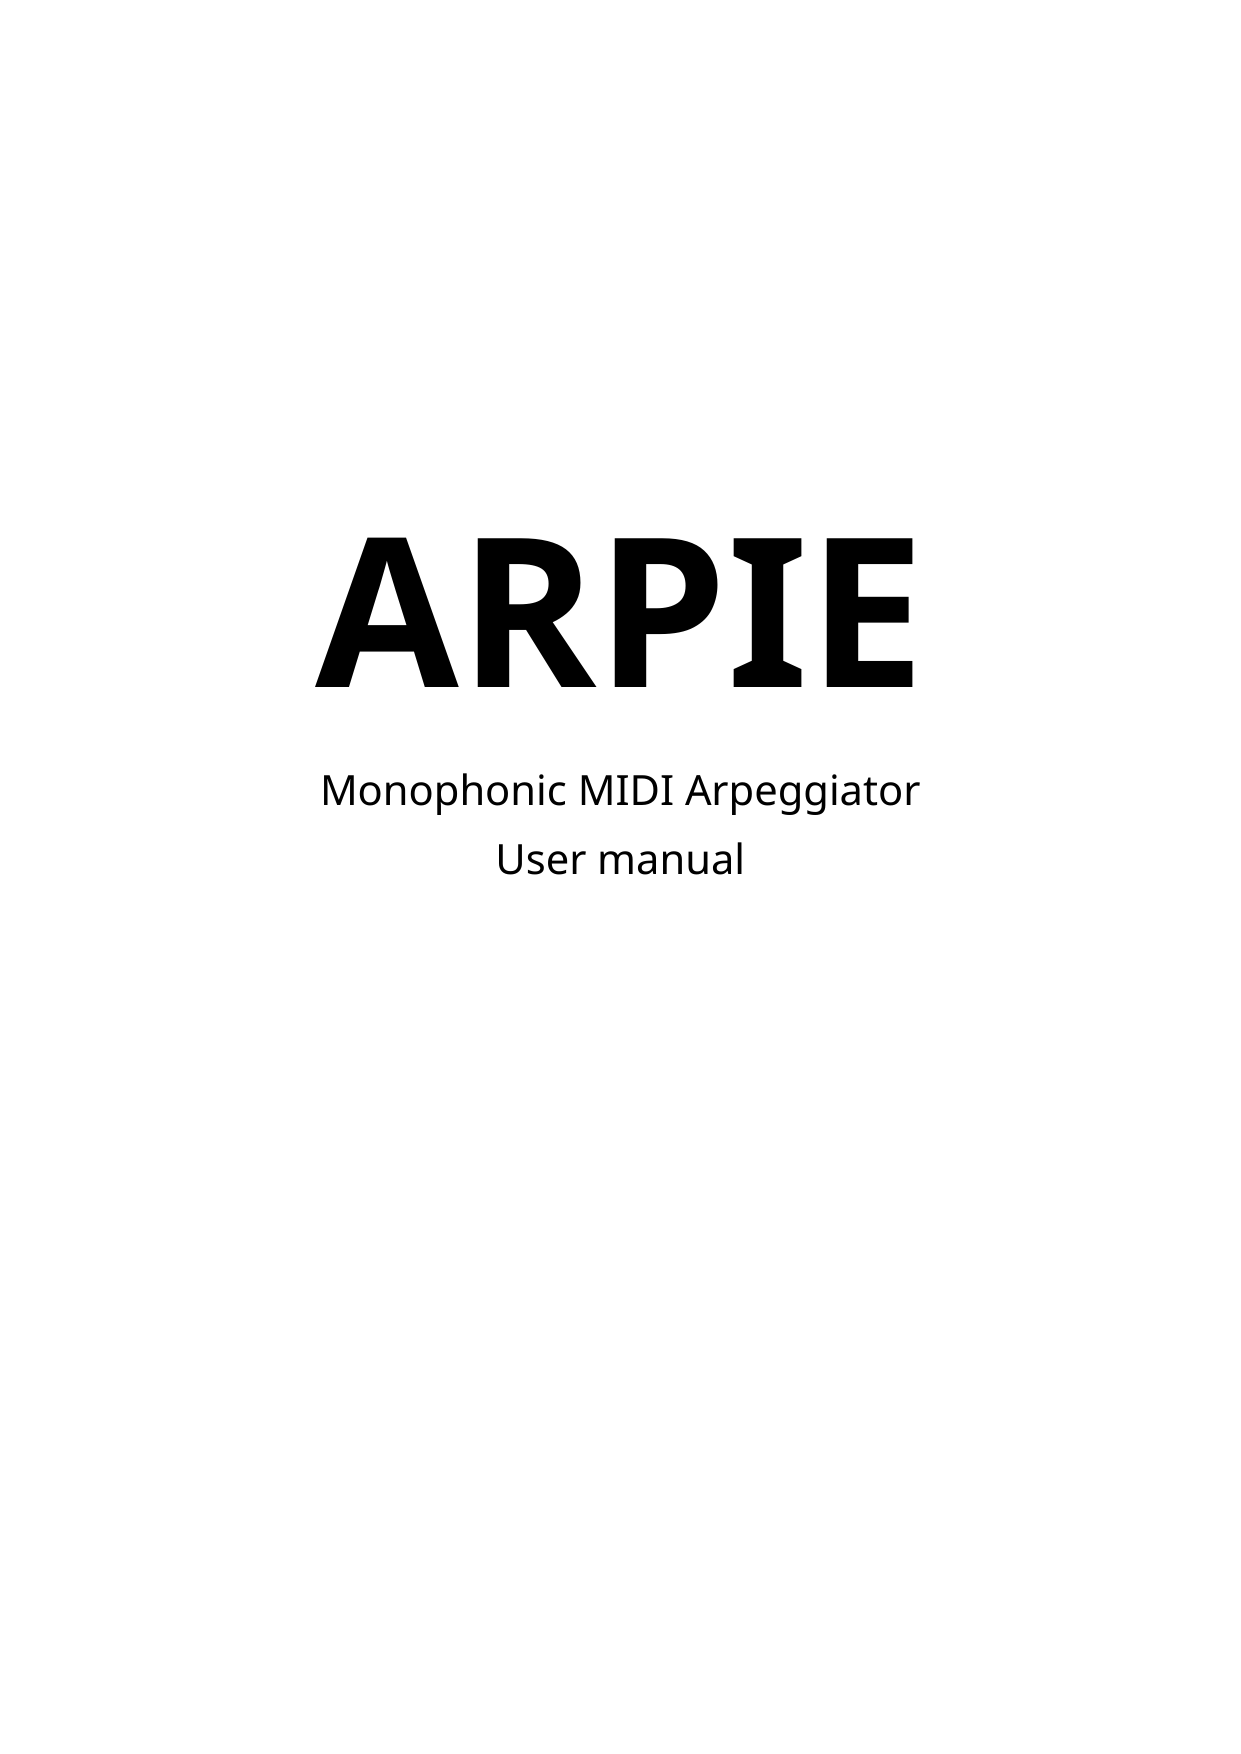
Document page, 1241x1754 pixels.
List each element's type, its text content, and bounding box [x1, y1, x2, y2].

text Monophonic MIDI Arpeggiator [118, 761, 1122, 817]
text User manual [118, 830, 1122, 887]
subtitle ARPIE [118, 464, 1122, 748]
